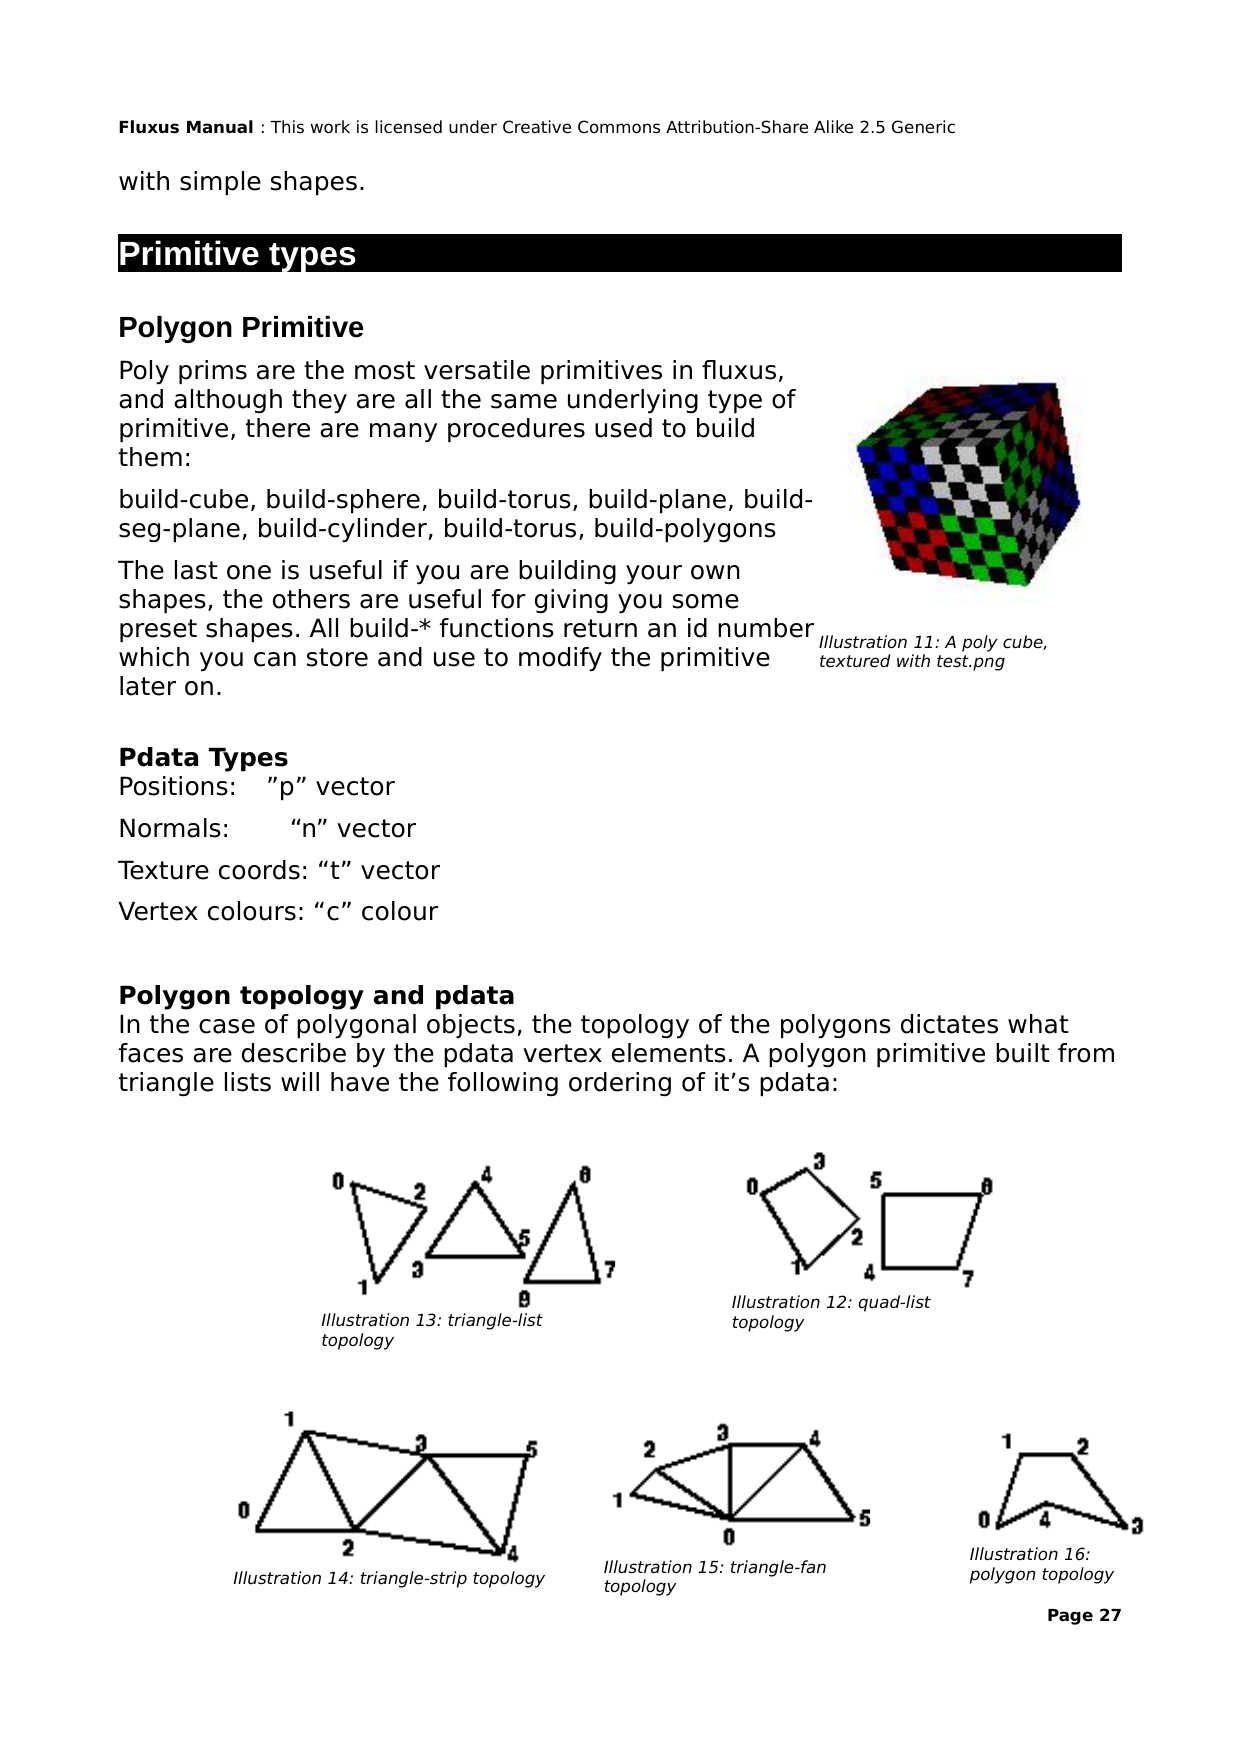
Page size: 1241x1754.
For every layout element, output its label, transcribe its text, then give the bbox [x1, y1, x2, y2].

text Illustration 13: triangle-list topology [321, 1312, 615, 1350]
text Illustration 16: polygon topology [969, 1545, 1157, 1584]
picture [233, 1410, 550, 1569]
picture [731, 1151, 999, 1294]
text The last one is useful if you are building your own shapes, the others are useful for giving you some preset shapes. All build-* functions return an id number which you can store and use to modify the primitive later on. [118, 556, 1122, 702]
subtitle Polygon Primitive [118, 310, 1122, 348]
text Illustration 11: A poly cube, textured with test.png [819, 633, 1114, 672]
text Illustration 15: triangle-fan topology [603, 1558, 870, 1597]
picture [969, 1426, 1158, 1545]
text Vertex colours: “c” colour [118, 897, 1122, 927]
subtitle Primitive types [118, 234, 1122, 272]
text Illustration 12: quad-list topology [732, 1294, 998, 1332]
text Polygon topology and pdata [118, 981, 1122, 1010]
text Texture coords: “t” vector [118, 856, 1122, 885]
text Normals: “n” vector [118, 814, 1122, 843]
picture [603, 1412, 871, 1558]
picture [819, 348, 1115, 633]
text with simple shapes. [118, 167, 1122, 196]
picture [321, 1155, 616, 1312]
text Illustration 14: triangle-strip topology [233, 1569, 550, 1588]
text build-cube, build-sphere, build-torus, build-plane, build-seg-plane, build-cylinder, build-torus, build-polygons [118, 485, 819, 543]
text Positions: ”p” vector [118, 772, 1122, 802]
text In the case of polygonal objects, the topology of the polygons dictates what faces are describe by the pdata vertex elements. A polygon primitive built from triangle lists will have the following ordering of it’s pdata: [118, 1010, 1122, 1097]
text Pdata Types [118, 743, 1122, 772]
text Poly prims are the most versatile primitives in fluxus, and although they are all the same underlying type of primitive, there are many procedures used to build them: [118, 356, 819, 472]
